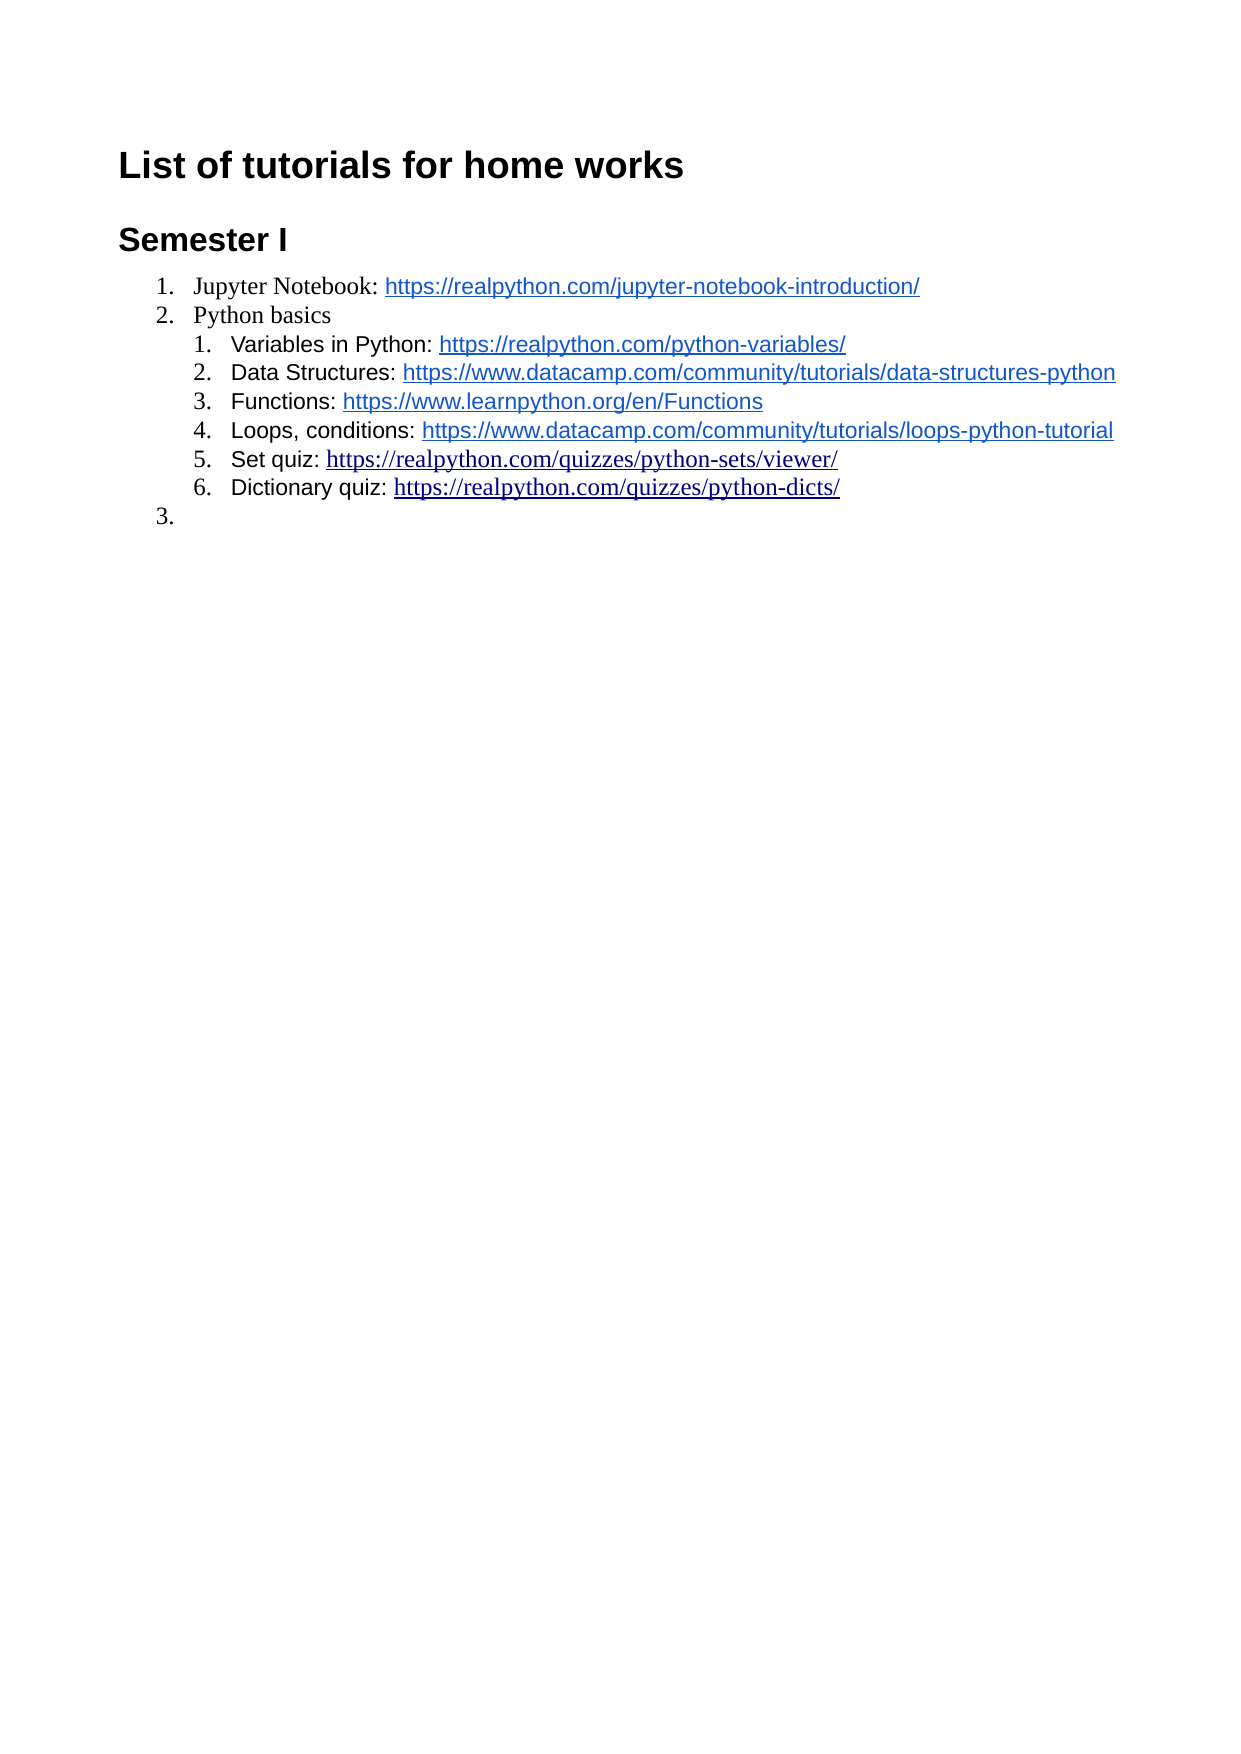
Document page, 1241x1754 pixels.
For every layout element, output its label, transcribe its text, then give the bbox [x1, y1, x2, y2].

list Set quiz: https://realpython.com/quizzes/python-sets/viewer/ [193, 444, 1122, 472]
list Python basics [156, 300, 1122, 329]
list Jupyter Notebook: https://realpython.com/jupyter-notebook-introduction/ [156, 271, 1122, 300]
subtitle Semester I [118, 220, 1122, 259]
list Functions: https://www.learnpython.org/en/Functions [193, 386, 1122, 415]
list Dictionary quiz: https://realpython.com/quizzes/python-dicts/ [193, 472, 1122, 501]
list Data Structures: https://www.datacamp.com/community/tutorials/data-structures-python [193, 357, 1122, 386]
list Variables in Python: https://realpython.com/python-variables/ [193, 329, 1122, 357]
subtitle List of tutorials for home works [118, 143, 1122, 187]
list Loops, conditions: https://www.datacamp.com/community/tutorials/loops-python-tutorial [193, 415, 1122, 444]
